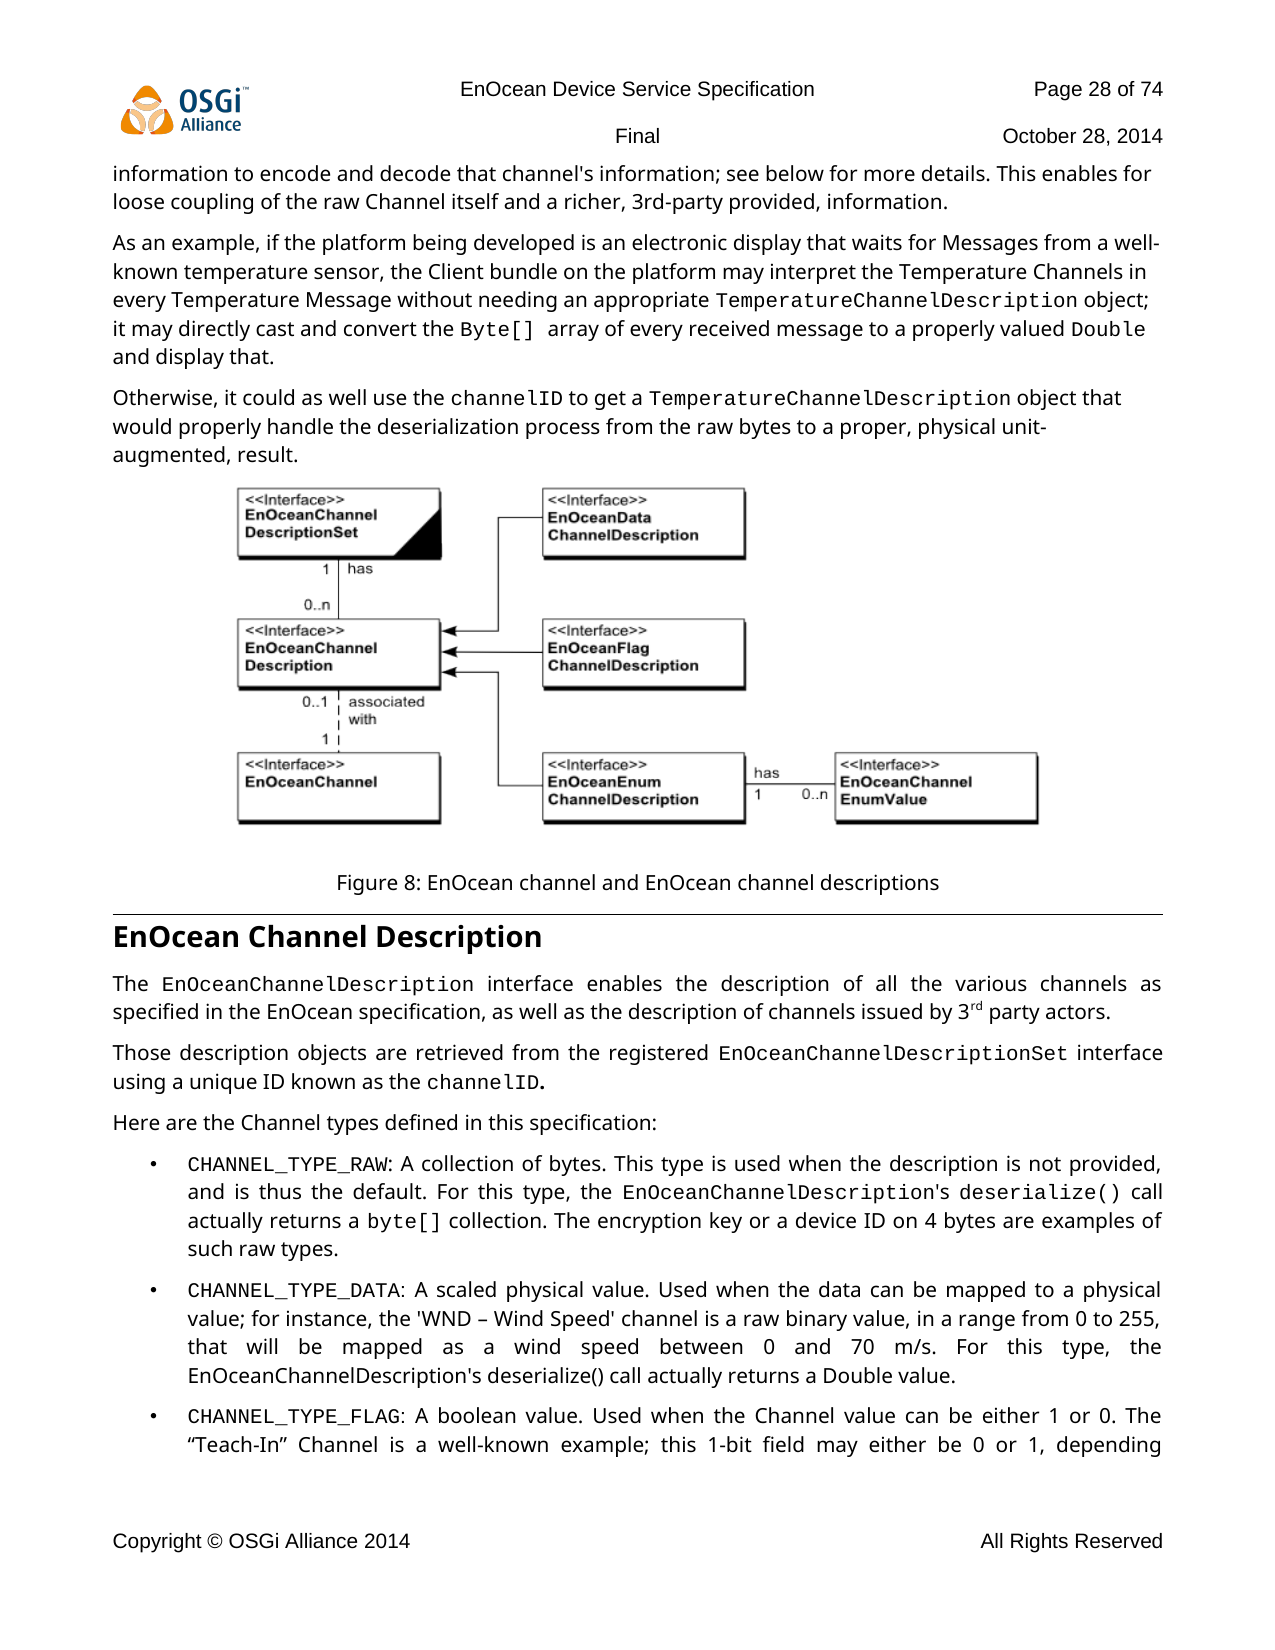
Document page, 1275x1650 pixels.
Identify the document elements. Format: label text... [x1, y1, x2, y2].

text Otherwise, it could as well use the channelID to get a TemperatureChannelDescription object that would properly handle the deserialization process from the raw bytes to a proper, physical unit-augmented, result. [112, 383, 1163, 469]
list CHANNEL_TYPE_DATA: A scaled physical value. Used when the data can be mapped to a physical value; for instance, the 'WND – Wind Speed' channel is a raw binary value, in a range from 0 to 255, that will be mapped as a wind speed between 0 and 70 m/s. For this type, the EnOceanChannelDescription's deserialize() call actually returns a Double value. [150, 1275, 1163, 1389]
subtitle EnOcean Channel Description [112, 915, 1163, 956]
text As an example, if the platform being developed is an electronic display that waits for Messages from a well-known temperature sensor, the Client bundle on the platform may interpret the Temperature Channels in every Temperature Message without needing an appropriate TemperatureChannelDescription object; it may directly cast and convert the Byte[] array of every received message to a properly valued Double and display that. [112, 228, 1163, 371]
text Figure 8: EnOcean channel and EnOcean channel descriptions [112, 868, 1163, 897]
text Those description objects are retrieved from the registered EnOceanChannelDescriptionSet interface using a unique ID known as the channelID. [112, 1038, 1163, 1095]
text The EnOceanChannelDescription interface enables the description of all the various channels as specified in the EnOcean specification, as well as the description of channels issued by 3rd party actors. [112, 969, 1163, 1026]
list CHANNEL_TYPE_RAW: A collection of bytes. This type is used when the description is not provided, and is thus the default. For this type, the EnOceanChannelDescription's deserialize() call actually returns a byte[] collection. The encryption key or a device ID on 4 bytes are examples of such raw types. [150, 1149, 1163, 1263]
text Here are the Channel types defined in this specification: [112, 1108, 1163, 1136]
list CHANNEL_TYPE_FLAG: A boolean value. Used when the Channel value can be either 1 or 0. The “Teach-In” Channel is a well-known example; this 1-bit field may either be 0 or 1, depending [150, 1402, 1163, 1459]
text information to encode and decode that channel's information; see below for more details. This enables for loose coupling of the raw Channel itself and a richer, 3rd-party provided, information. [112, 159, 1163, 216]
picture [227, 481, 1049, 828]
picture [113, 78, 257, 142]
